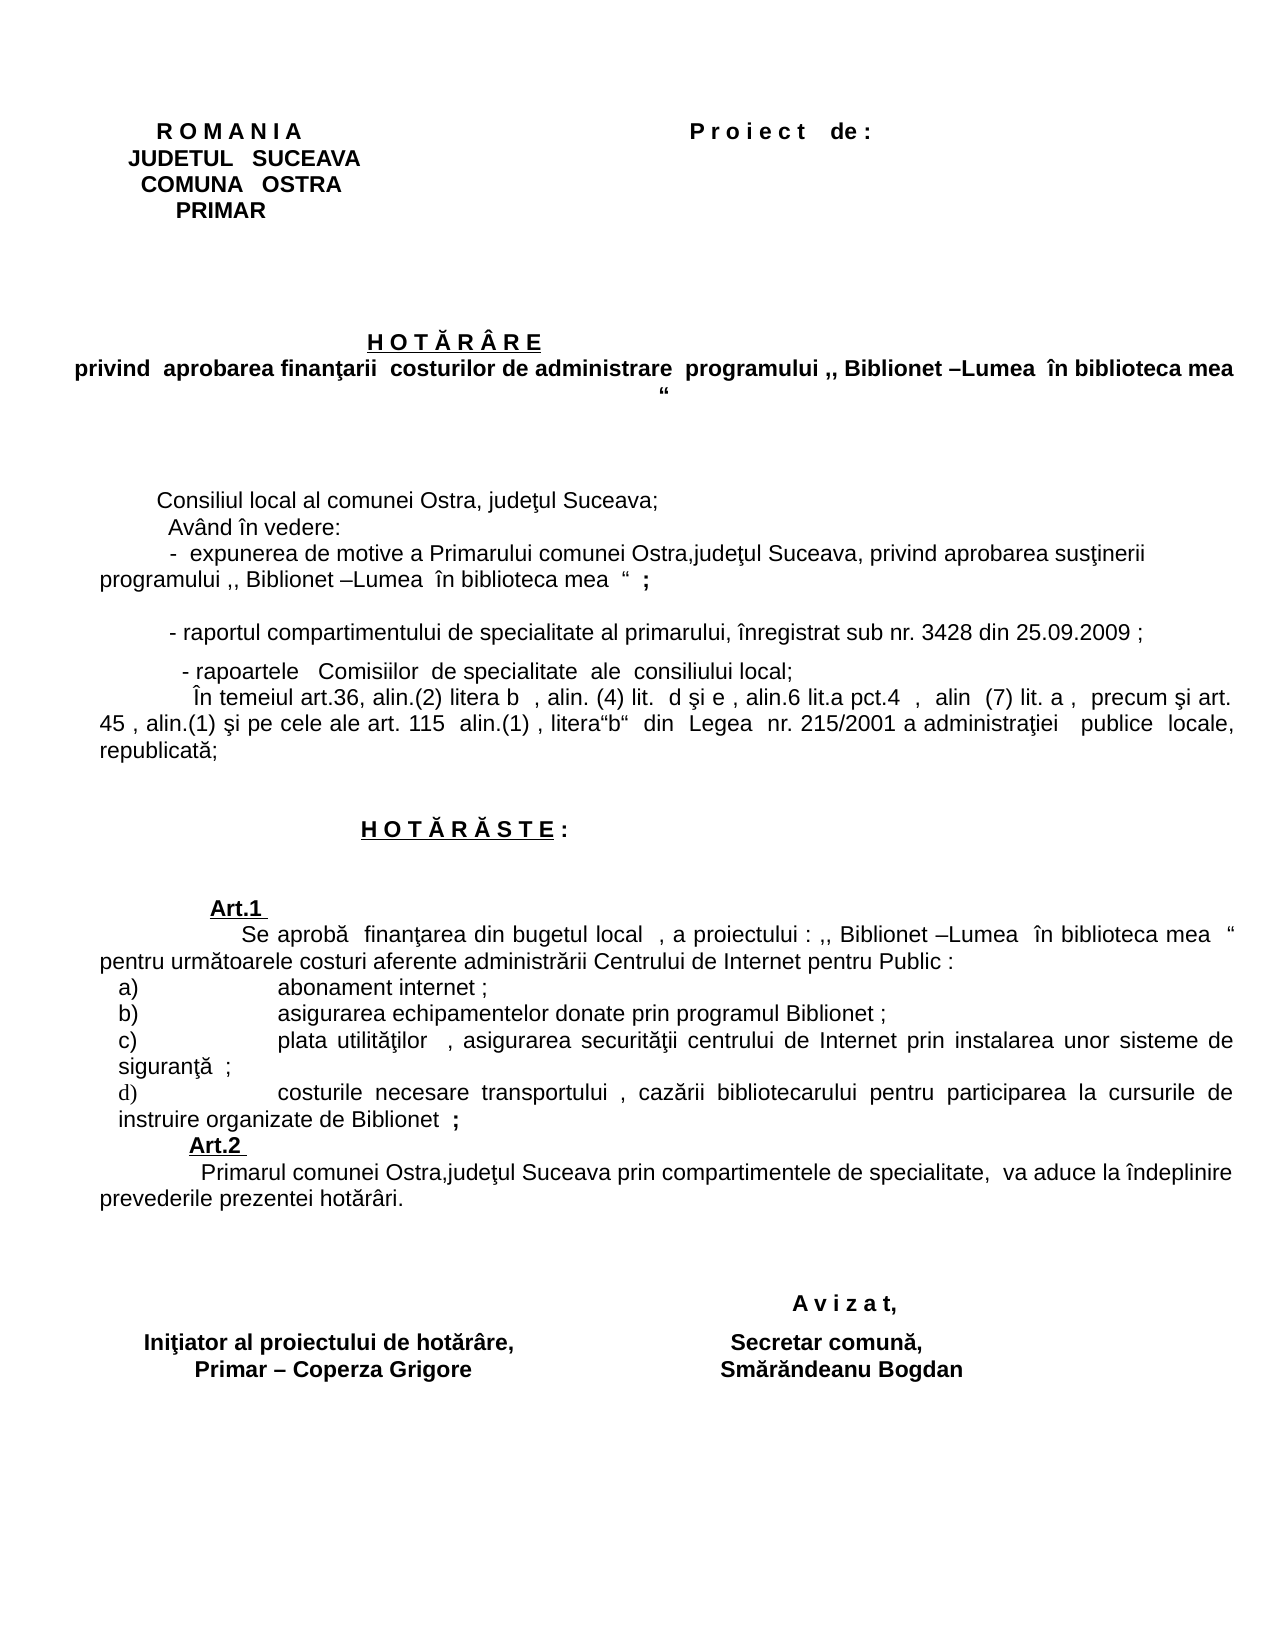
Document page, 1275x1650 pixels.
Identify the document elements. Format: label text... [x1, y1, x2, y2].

text Având în vedere: [74, 513, 1234, 540]
text PRIMAR [74, 197, 1234, 223]
subtitle JUDETUL SUCEAVA [109, 144, 1234, 171]
text H O T Ă R Â R E [74, 329, 1234, 355]
text - rapoartele Comisiilor de specialitate ale consiliului local; [118, 658, 1234, 684]
text Art.2 [74, 1132, 1234, 1158]
subtitle Art.1 [88, 895, 1234, 921]
text H O T Ă R Ă S T E : [74, 816, 1234, 842]
text - raportul compartimentului de specialitate al primarului, înregistrat sub nr. 3428 din 25.09.2009 ; [99, 619, 1234, 645]
text Primarul comunei Ostra,judeţul Suceava prin compartimentele de specialitate, va aduce la îndeplinire prevederile prezentei hotărâri. [99, 1158, 1234, 1211]
text Primar – Coperza Grigore Smărăndeanu Bogdan [118, 1356, 1204, 1382]
text - expunerea de motive a Primarului comunei Ostra,judeţul Suceava, privind aprobarea susţinerii programului ,, Biblionet –Lumea în biblioteca mea “ ; [74, 540, 1234, 592]
list plata utilităţilor , asigurarea securităţii centrului de Internet prin instalarea unor sisteme de siguranţă ; [118, 1027, 1234, 1079]
text Se aprobă finanţarea din bugetul local , a proiectului : ,, Biblionet –Lumea în biblioteca mea “ pentru următoarele costuri aferente administrării Centrului de Internet pentru Public : [74, 921, 1234, 974]
text A v i z a t, [118, 1290, 1241, 1317]
subtitle COMUNA OSTRA [109, 171, 1234, 197]
list costurile necesare transportului , cazării bibliotecarului pentru participarea la cursurile de instruire organizate de Biblionet ; [118, 1079, 1234, 1132]
text În temeiul art.36, alin.(2) litera b , alin. (4) lit. d şi e , alin.6 lit.a pct.4 , alin (7) lit. a , precum şi art. 45 , alin.(1) şi pe cele ale art. 115 alin.(1) , litera“b“ din Legea nr. 215/2001 a administraţiei publice locale, republicată; [99, 684, 1234, 763]
text privind aprobarea finanţarii costurilor de administrare programului ,, Biblionet –Lumea în biblioteca mea “ [74, 355, 1234, 408]
subtitle R O M A N I A P r o i e c t de : [44, 118, 1234, 144]
list asigurarea echipamentelor donate prin programul Biblionet ; [118, 1000, 1234, 1027]
list abonament internet ; [118, 974, 1234, 1000]
text Consiliul local al comunei Ostra, judeţul Suceava; [74, 487, 1234, 513]
text Iniţiator al proiectului de hotărâre, Secretar comună, [118, 1329, 1241, 1356]
